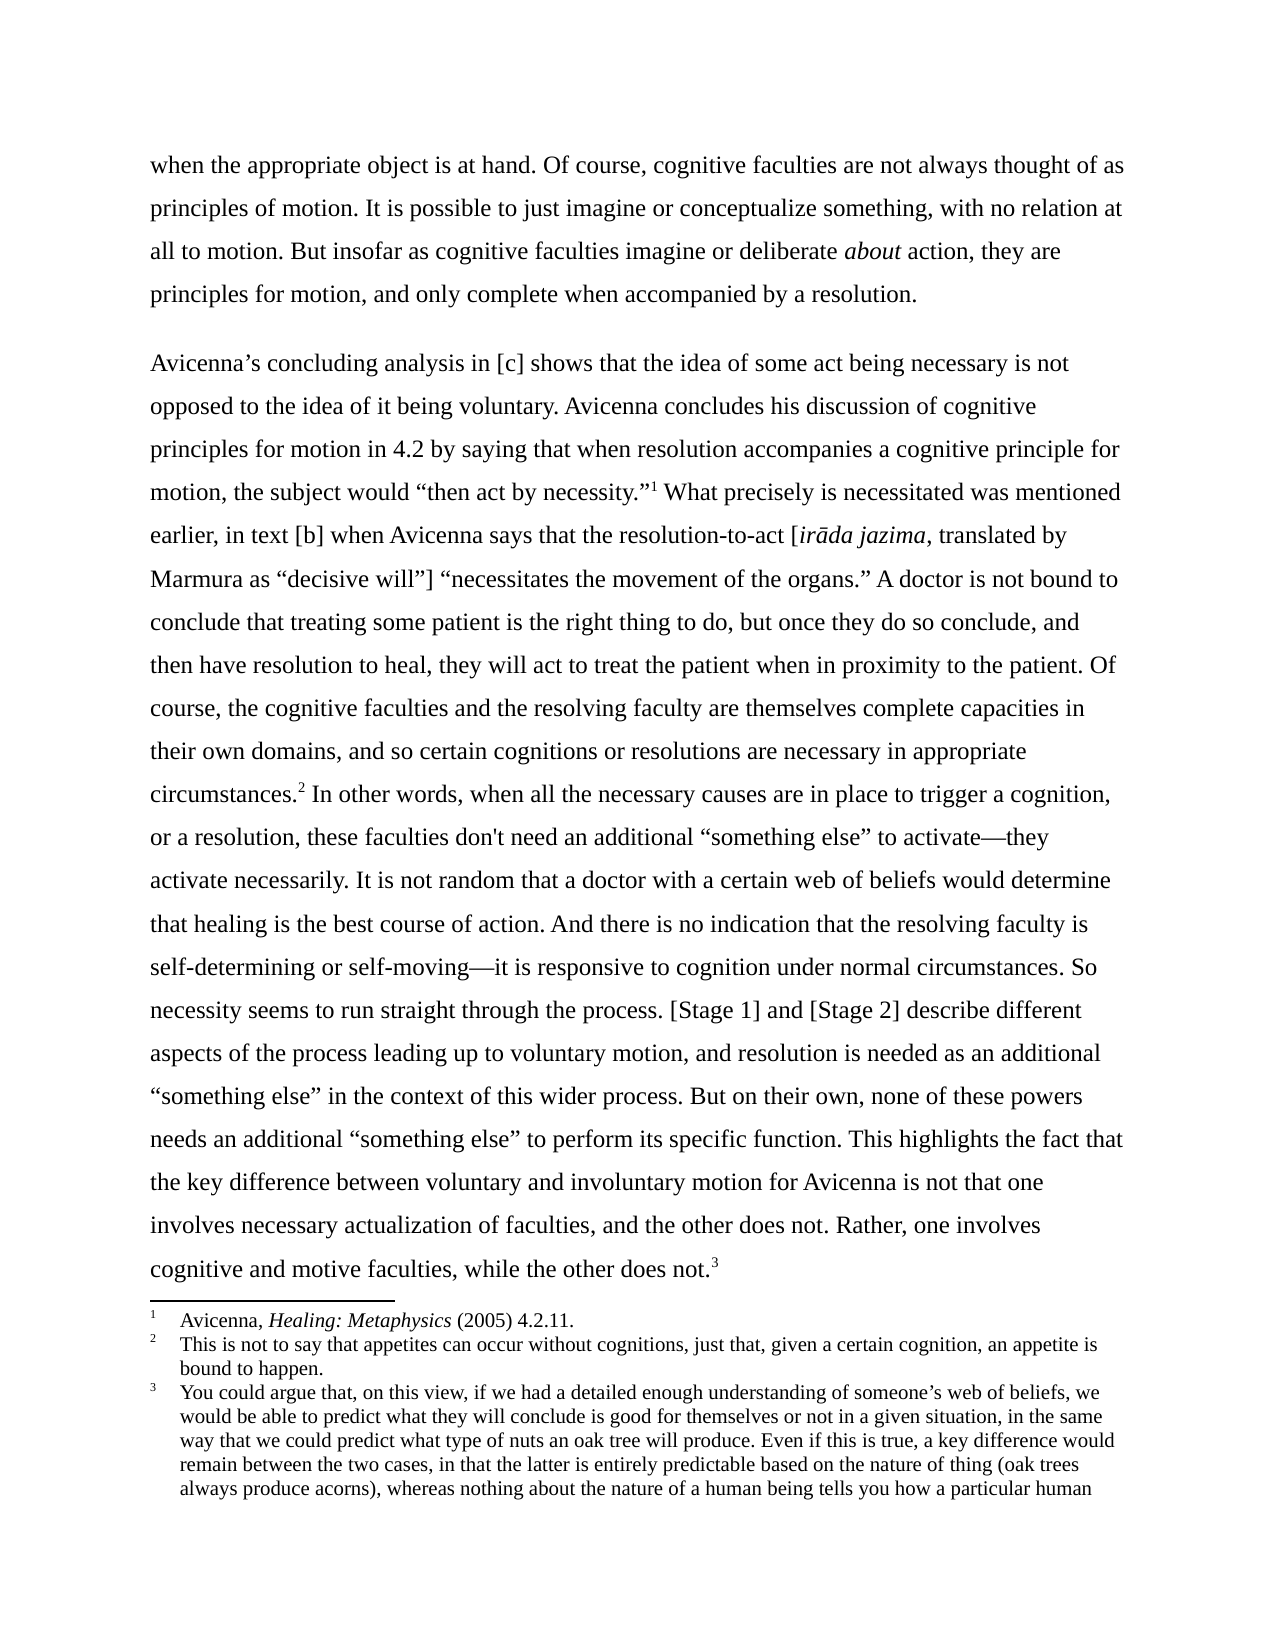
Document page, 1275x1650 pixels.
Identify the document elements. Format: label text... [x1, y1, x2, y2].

text This is not to say that appetites can occur without cognitions, just that, given a certain cognition, an appetite is bound to happen. [150, 1332, 1125, 1380]
text Avicenna, Healing: Metaphysics (2005) 4.2.11. [150, 1307, 1125, 1332]
text You could argue that, on this view, if we had a detailed enough understanding of someone’s web of beliefs, we would be able to predict what they will conclude is good for themselves or not in a given situation, in the same way that we could predict what type of nuts an oak tree will produce. Even if this is true, a key difference would remain between the two cases, in that the latter is entirely predictable based on the nature of thing (oak trees always produce acorns), whereas nothing about the nature of a human being tells you how a particular human [150, 1380, 1125, 1500]
text Avicenna’s concluding analysis in [c] shows that the idea of some act being necessary is not opposed to the idea of it being voluntary. Avicenna concludes his discussion of cognitive principles for motion in 4.2 by saying that when resolution accompanies a cognitive principle for motion, the subject would “then act by necessity.” What precisely is necessitated was mentioned earlier, in text [b] when Avicenna says that the resolution-to-act [irāda jazima, translated by Marmura as “decisive will”] “necessitates the movement of the organs.” A doctor is not bound to conclude that treating some patient is the right thing to do, but once they do so conclude, and then have resolution to heal, they will act to treat the patient when in proximity to the patient. Of course, the cognitive faculties and the resolving faculty are themselves complete capacities in their own domains, and so certain cognitions or resolutions are necessary in appropriate circumstances. In other words, when all the necessary causes are in place to trigger a cognition, or a resolution, these faculties don't need an additional “something else” to activate—they activate necessarily. It is not random that a doctor with a certain web of beliefs would determine that healing is the best course of action. And there is no indication that the resolving faculty is self-determining or self-moving—it is responsive to cognition under normal circumstances. So necessity seems to run straight through the process. [Stage 1] and [Stage 2] describe different aspects of the process leading up to voluntary motion, and resolution is needed as an additional “something else” in the context of this wider process. But on their own, none of these powers needs an additional “something else” to perform its specific function. This highlights the fact that the key difference between voluntary and involuntary motion for Avicenna is not that one involves necessary actualization of faculties, and the other does not. Rather, one involves cognitive and motive faculties, while the other does not. [150, 348, 1125, 1282]
text when the appropriate object is at hand. Of course, cognitive faculties are not always thought of as principles of motion. It is possible to just imagine or conceptualize something, with no relation at all to motion. But insofar as cognitive faculties imagine or deliberate about action, they are principles for motion, and only complete when accompanied by a resolution. [150, 150, 1125, 308]
